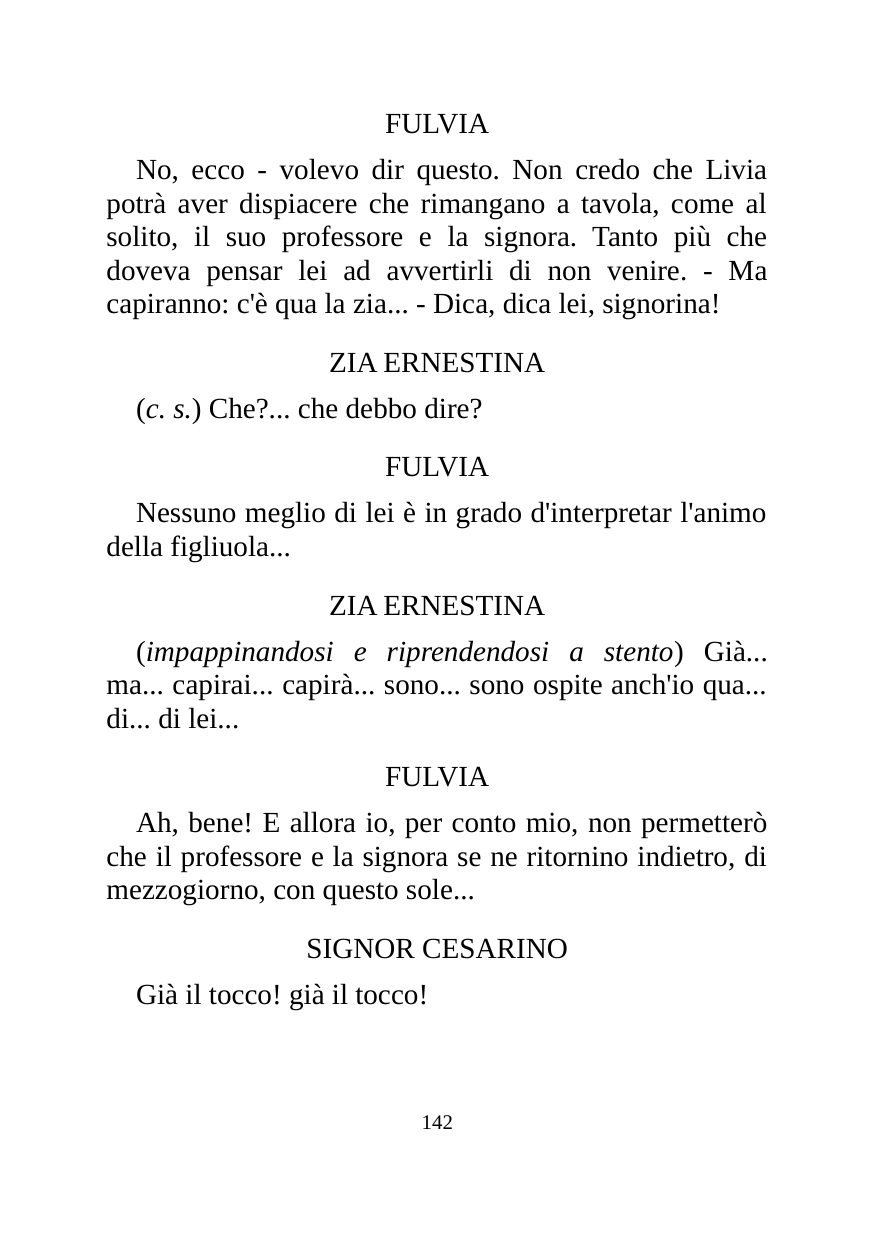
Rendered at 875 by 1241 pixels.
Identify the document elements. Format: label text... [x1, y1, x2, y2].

text Ah, bene! E allora io, per conto mio, non permetterò che il professore e la signora se ne ritornino indietro, di mezzogiorno, con questo sole... [106, 805, 768, 906]
text SIGNOR CESARINO [106, 931, 768, 964]
text (impappinandosi e riprendendosi a stento) Già... ma... capirai... capirà... sono... sono ospite anch'io qua... di... di lei... [106, 634, 768, 734]
text No, ecco - volevo dir questo. Non credo che Livia potrà aver dispiacere che rimangano a tavola, come al solito, il suo professore e la signora. Tanto più che doveva pensar lei ad avvertirli di non venire. - Ma capiranno: c'è qua la zia... - Dica, dica lei, signorina! [106, 152, 768, 320]
text ZIA ERNESTINA [106, 345, 768, 378]
text ZIA ERNESTINA [106, 588, 768, 621]
text FULVIA [106, 449, 768, 483]
text Già il tocco! già il tocco! [106, 977, 768, 1011]
text (c. s.) Che?... che debbo dire? [106, 391, 768, 424]
text FULVIA [106, 106, 768, 140]
text FULVIA [106, 759, 768, 793]
text Nessuno meglio di lei è in grado d'interpretar l'animo della figliuola... [106, 496, 768, 563]
